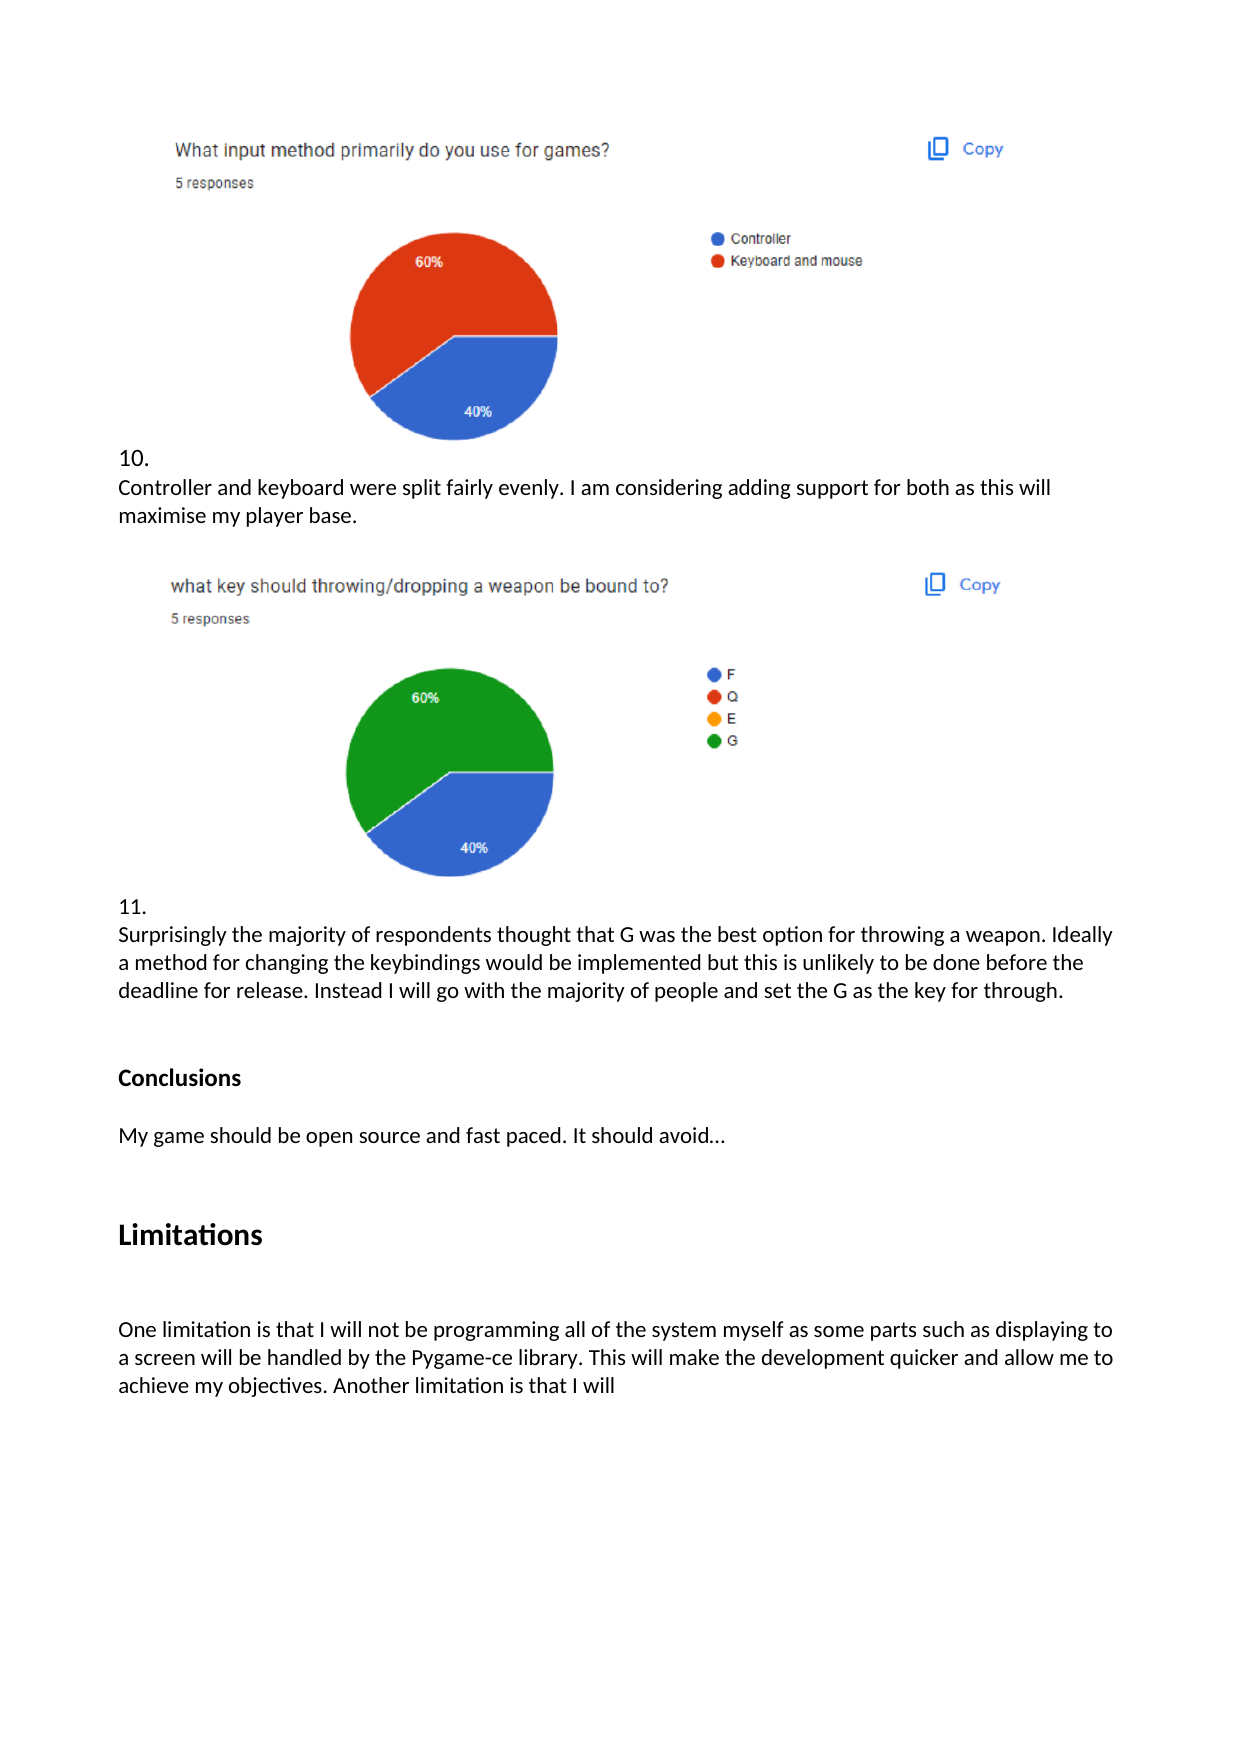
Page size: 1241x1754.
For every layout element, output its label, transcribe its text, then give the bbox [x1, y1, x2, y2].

text One limitation is that I will not be programming all of the system myself as some parts such as displaying to a screen will be handled by the Pygame-ce library. This will make the development quicker and allow me to achieve my objectives. Another limitation is that I will [118, 1316, 1122, 1399]
text Conclusions [118, 1062, 1122, 1092]
text Limitations [118, 1215, 1122, 1253]
text 11. [118, 557, 1122, 920]
text Controller and keyboard were split fairly evenly. I am considering adding support for both as this will maximise my player base. [118, 473, 1122, 529]
text 10. [118, 118, 1122, 473]
text Surprisingly the majority of respondents thought that G was the best option for throwing a weapon. Ideally a method for changing the keybindings would be implemented but this is unlikely to be done before the deadline for release. Instead I will go with the majority of people and set the G as the key for through. [118, 920, 1122, 1004]
text My game should be open source and fast paced. It should avoid… [118, 1121, 1122, 1149]
